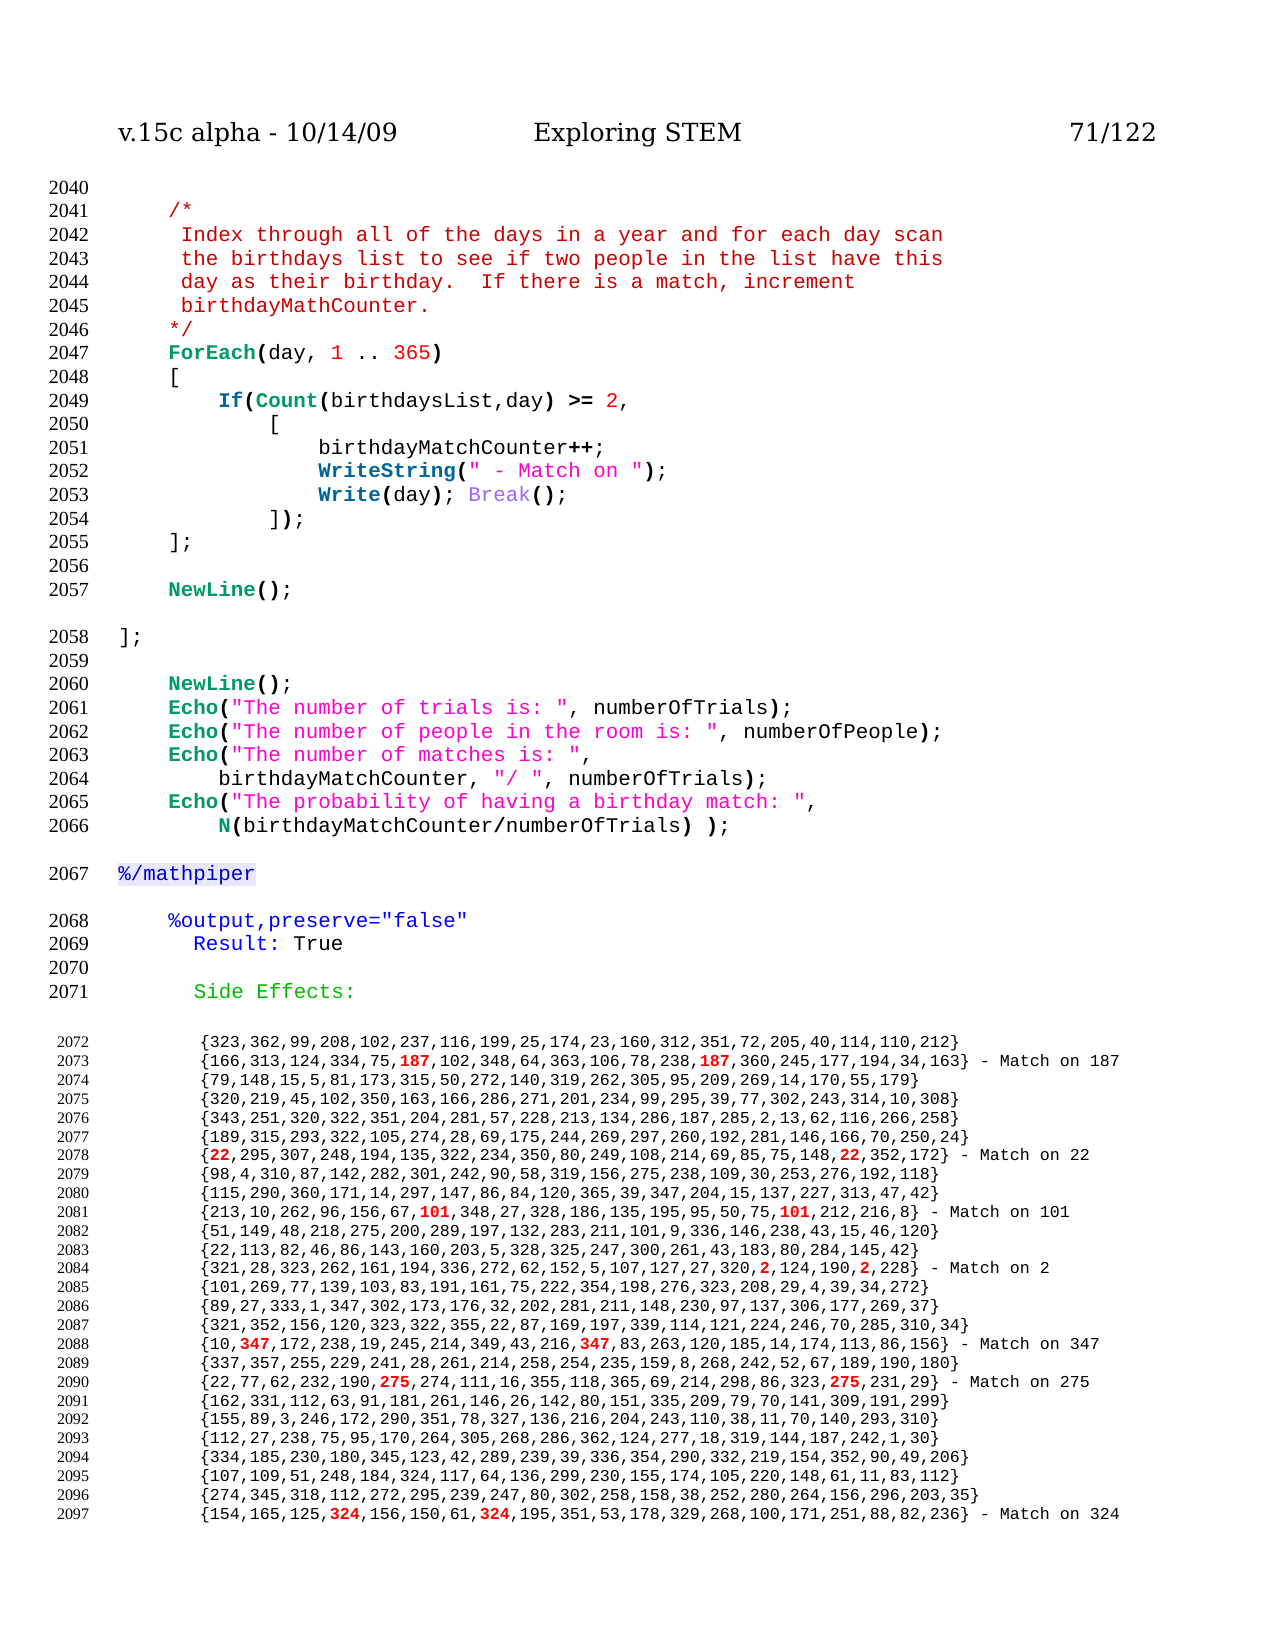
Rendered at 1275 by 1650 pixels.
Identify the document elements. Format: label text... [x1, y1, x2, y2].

text ]; [118, 626, 1157, 650]
text {274,345,318,112,272,295,239,247,80,302,258,158,38,252,280,264,156,296,203,35} [139, 1486, 1157, 1505]
text the birthdays list to see if two people in the list have this [118, 248, 1157, 271]
text {22,113,82,46,86,143,160,203,5,328,325,247,300,261,43,183,80,284,145,42} [139, 1241, 1157, 1260]
text {98,4,310,87,142,282,301,242,90,58,319,156,275,238,109,30,253,276,192,118} [139, 1166, 1157, 1185]
text Echo("The probability of having a birthday match: ", [118, 792, 1157, 815]
text ]; [118, 531, 1157, 555]
text {213,10,262,96,156,67,101,348,27,328,186,135,195,95,50,75,101,212,216,8} - Match on 101 [139, 1203, 1157, 1222]
text ForEach(day, 1 .. 365) [118, 342, 1157, 366]
text {323,362,99,208,102,237,116,199,25,174,23,160,312,351,72,205,40,114,110,212} [139, 1034, 1157, 1053]
text Echo("The number of matches is: ", [118, 744, 1157, 768]
text {162,331,112,63,91,181,261,146,26,142,80,151,335,209,79,70,141,309,191,299} [139, 1392, 1157, 1411]
text Index through all of the days in a year and for each day scan [118, 224, 1157, 248]
text [ [118, 413, 1157, 437]
text {79,148,15,5,81,173,315,50,272,140,319,262,305,95,209,269,14,170,55,179} [139, 1072, 1157, 1090]
text %output,preserve="false" [118, 910, 1157, 933]
text Write(day); Break(); [118, 484, 1157, 508]
text %/mathpiper [118, 862, 1157, 886]
text {112,27,238,75,95,170,264,305,268,286,362,124,277,18,319,144,187,242,1,30} [139, 1430, 1157, 1449]
text {189,315,293,322,105,274,28,69,175,244,269,297,260,192,281,146,166,70,250,24} [139, 1128, 1157, 1147]
text NewLine(); [118, 579, 1157, 602]
text {115,290,360,171,14,297,147,86,84,120,365,39,347,204,15,137,227,313,47,42} [139, 1185, 1157, 1203]
text */ [118, 319, 1157, 342]
text If(Count(birthdaysList,day) >= 2, [118, 389, 1157, 413]
text Result: True [118, 933, 1157, 957]
text Side Effects: [193, 981, 1157, 1004]
text {321,28,323,262,161,194,336,272,62,152,5,107,127,27,320,2,124,190,2,228} - Match on 2 [139, 1260, 1157, 1279]
text {107,109,51,248,184,324,117,64,136,299,230,155,174,105,220,148,61,11,83,112} [139, 1467, 1157, 1486]
text {154,165,125,324,156,150,61,324,195,351,53,178,329,268,100,171,251,88,82,236} - Match on 324 [139, 1505, 1157, 1524]
text {320,219,45,102,350,163,166,286,271,201,234,99,295,39,77,302,243,314,10,308} [139, 1090, 1157, 1109]
text birthdayMathCounter. [118, 295, 1157, 319]
text {51,149,48,218,275,200,289,197,132,283,211,101,9,336,146,238,43,15,46,120} [139, 1222, 1157, 1241]
text {22,295,307,248,194,135,322,234,350,80,249,108,214,69,85,75,148,22,352,172} - Match on 22 [139, 1147, 1157, 1166]
text Echo("The number of people in the room is: ", numberOfPeople); [118, 721, 1157, 744]
text /* [118, 200, 1157, 224]
text {101,269,77,139,103,83,191,161,75,222,354,198,276,323,208,29,4,39,34,272} [139, 1279, 1157, 1298]
text N(birthdayMatchCounter/numberOfTrials) ); [118, 815, 1157, 839]
text {166,313,124,334,75,187,102,348,64,363,106,78,238,187,360,245,177,194,34,163} - Match on 187 [139, 1053, 1157, 1072]
text {343,251,320,322,351,204,281,57,228,213,134,286,187,285,2,13,62,116,266,258} [139, 1109, 1157, 1128]
text day as their birthday. If there is a match, increment [118, 271, 1157, 295]
text [ [118, 366, 1157, 389]
text {155,89,3,246,172,290,351,78,327,136,216,204,243,110,38,11,70,140,293,310} [139, 1411, 1157, 1430]
text {334,185,230,180,345,123,42,289,239,39,336,354,290,332,219,154,352,90,49,206} [139, 1449, 1157, 1467]
text {337,357,255,229,241,28,261,214,258,254,235,159,8,268,242,52,67,189,190,180} [139, 1354, 1157, 1373]
text {321,352,156,120,323,322,355,22,87,169,197,339,114,121,224,246,70,285,310,34} [139, 1317, 1157, 1336]
text birthdayMatchCounter++; [118, 437, 1157, 461]
text birthdayMatchCounter, "/ ", numberOfTrials); [118, 768, 1157, 792]
text WriteString(" - Match on "); [118, 461, 1157, 484]
text NewLine(); [118, 673, 1157, 697]
text ]); [118, 508, 1157, 531]
text {22,77,62,232,190,275,274,111,16,355,118,365,69,214,298,86,323,275,231,29} - Match on 275 [139, 1373, 1157, 1392]
text Echo("The number of trials is: ", numberOfTrials); [118, 697, 1157, 721]
text {89,27,333,1,347,302,173,176,32,202,281,211,148,230,97,137,306,177,269,37} [139, 1298, 1157, 1317]
text {10,347,172,238,19,245,214,349,43,216,347,83,263,120,185,14,174,113,86,156} - Match on 347 [139, 1336, 1157, 1354]
